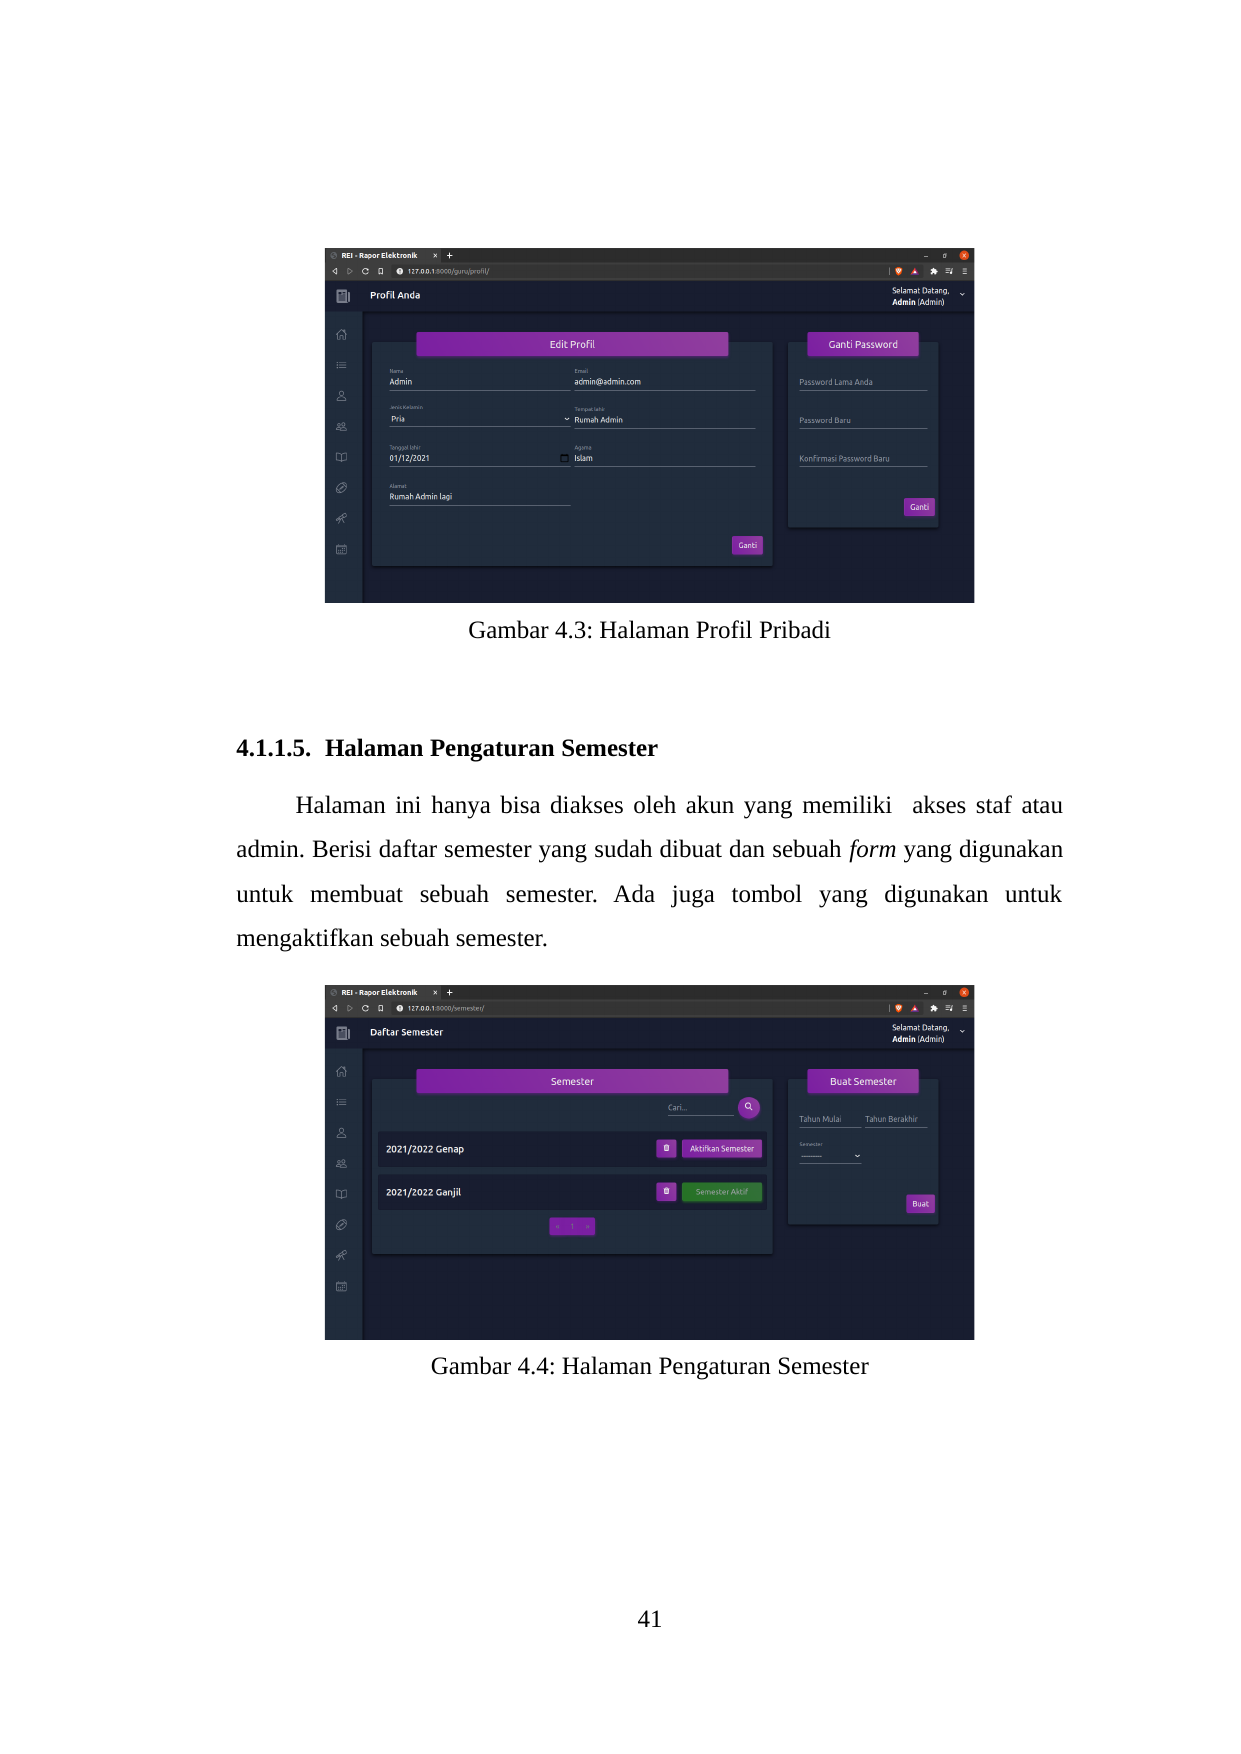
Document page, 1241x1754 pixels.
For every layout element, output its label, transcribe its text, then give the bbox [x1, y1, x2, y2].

picture [324, 248, 975, 603]
text Gambar 4.4: Halaman Pengaturan Semester [325, 1340, 974, 1383]
text Halaman ini hanya bisa diakses oleh akun yang memiliki akses staf atau admin. Berisi daftar semester yang sudah dibuat dan sebuah form yang digunakan untuk membuat sebuah semester. Ada juga tombol yang digunakan untuk mengaktifkan sebuah semester. [236, 778, 1063, 955]
subtitle Halaman Pengaturan Semester [236, 721, 1063, 766]
text Gambar 4.3: Halaman Profil Pribadi [325, 603, 974, 647]
picture [324, 985, 975, 1340]
